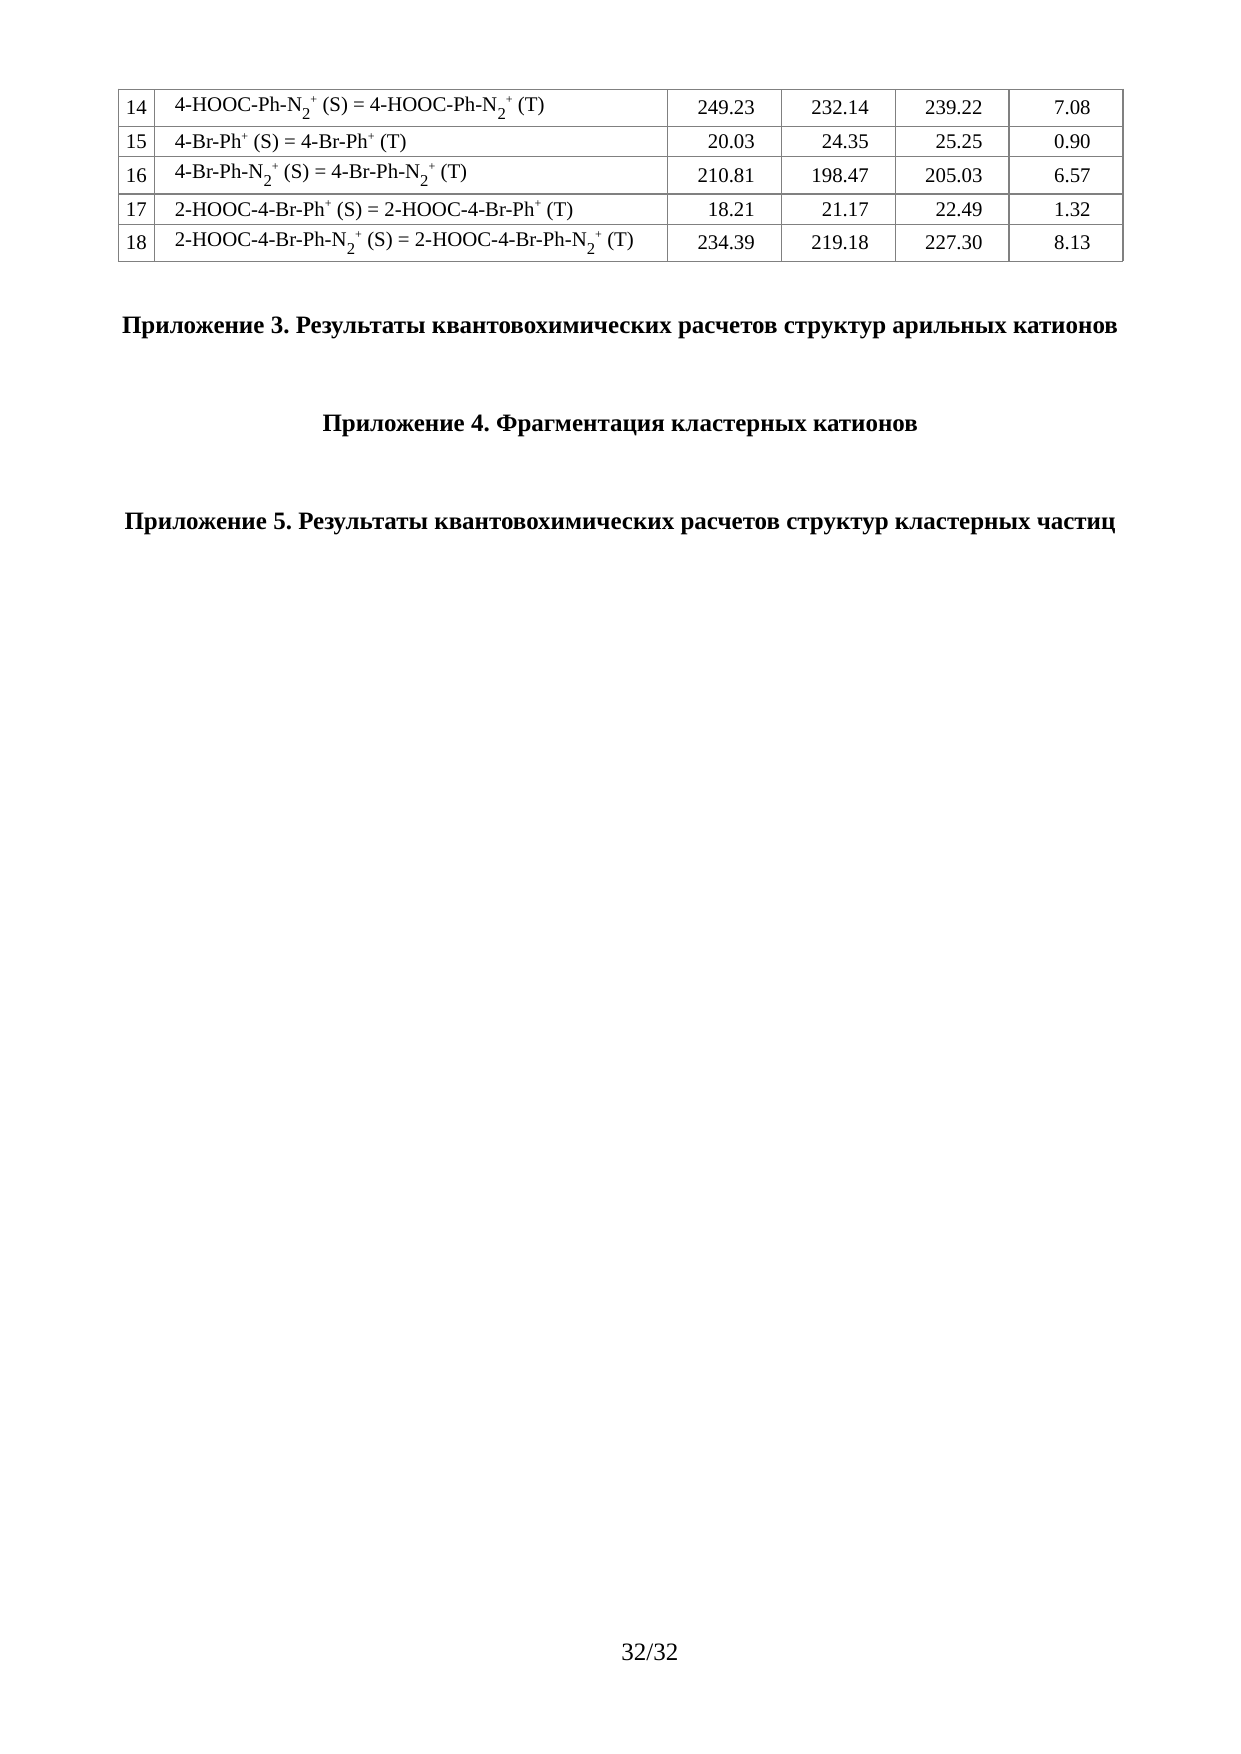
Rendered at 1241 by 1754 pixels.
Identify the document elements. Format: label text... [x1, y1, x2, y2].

table_cell 4-Br-Ph-N2+ (S) = 4-Br-Ph-N2+ (T) [155, 157, 667, 193]
table_cell 2-HOOC-4-Br-Ph+ (S) = 2-HOOC-4-Br-Ph+ (T) [155, 195, 667, 223]
table_cell 18.21 [668, 195, 781, 223]
table_cell 210.81 [668, 157, 781, 193]
table_cell 219.18 [782, 225, 895, 261]
table_cell 4-Br-Ph+ (S) = 4-Br-Ph+ (T) [155, 127, 667, 156]
table_cell 21.17 [782, 195, 895, 223]
table_cell 25.25 [896, 127, 1008, 156]
table_cell 22.49 [896, 195, 1008, 223]
table_cell 20.03 [668, 127, 781, 156]
table_cell 8.13 [1010, 225, 1122, 261]
table_cell 198.47 [782, 157, 895, 193]
table_cell 7.08 [1010, 90, 1122, 126]
table_cell 234.39 [668, 225, 781, 261]
table_cell 17 [119, 195, 154, 223]
table_cell 24.35 [782, 127, 895, 156]
text Приложение 5. Результаты квантовохимических расчетов структур кластерных частиц [118, 506, 1122, 535]
table_cell 4-HOOC-Ph-N2+ (S) = 4-HOOC-Ph-N2+ (T) [155, 90, 667, 126]
table_cell 2-HOOC-4-Br-Ph-N2+ (S) = 2-HOOC-4-Br-Ph-N2+ (T) [155, 225, 667, 261]
table_cell 1.32 [1010, 195, 1122, 223]
table_cell 0.90 [1010, 127, 1122, 156]
table_cell 232.14 [782, 90, 895, 126]
table_cell 205.03 [896, 157, 1008, 193]
text Приложение 3. Результаты квантовохимических расчетов структур арильных катионов [118, 310, 1122, 339]
table_cell 239.22 [896, 90, 1008, 126]
table_cell 249.23 [668, 90, 781, 126]
text Приложение 4. Фрагментация кластерных катионов [118, 408, 1122, 437]
table_cell 227.30 [896, 225, 1008, 261]
table_cell 14 [119, 90, 154, 126]
table_cell 18 [119, 225, 154, 261]
table_cell 16 [119, 157, 154, 193]
table_cell 6.57 [1010, 157, 1122, 193]
table_cell 15 [119, 127, 154, 156]
